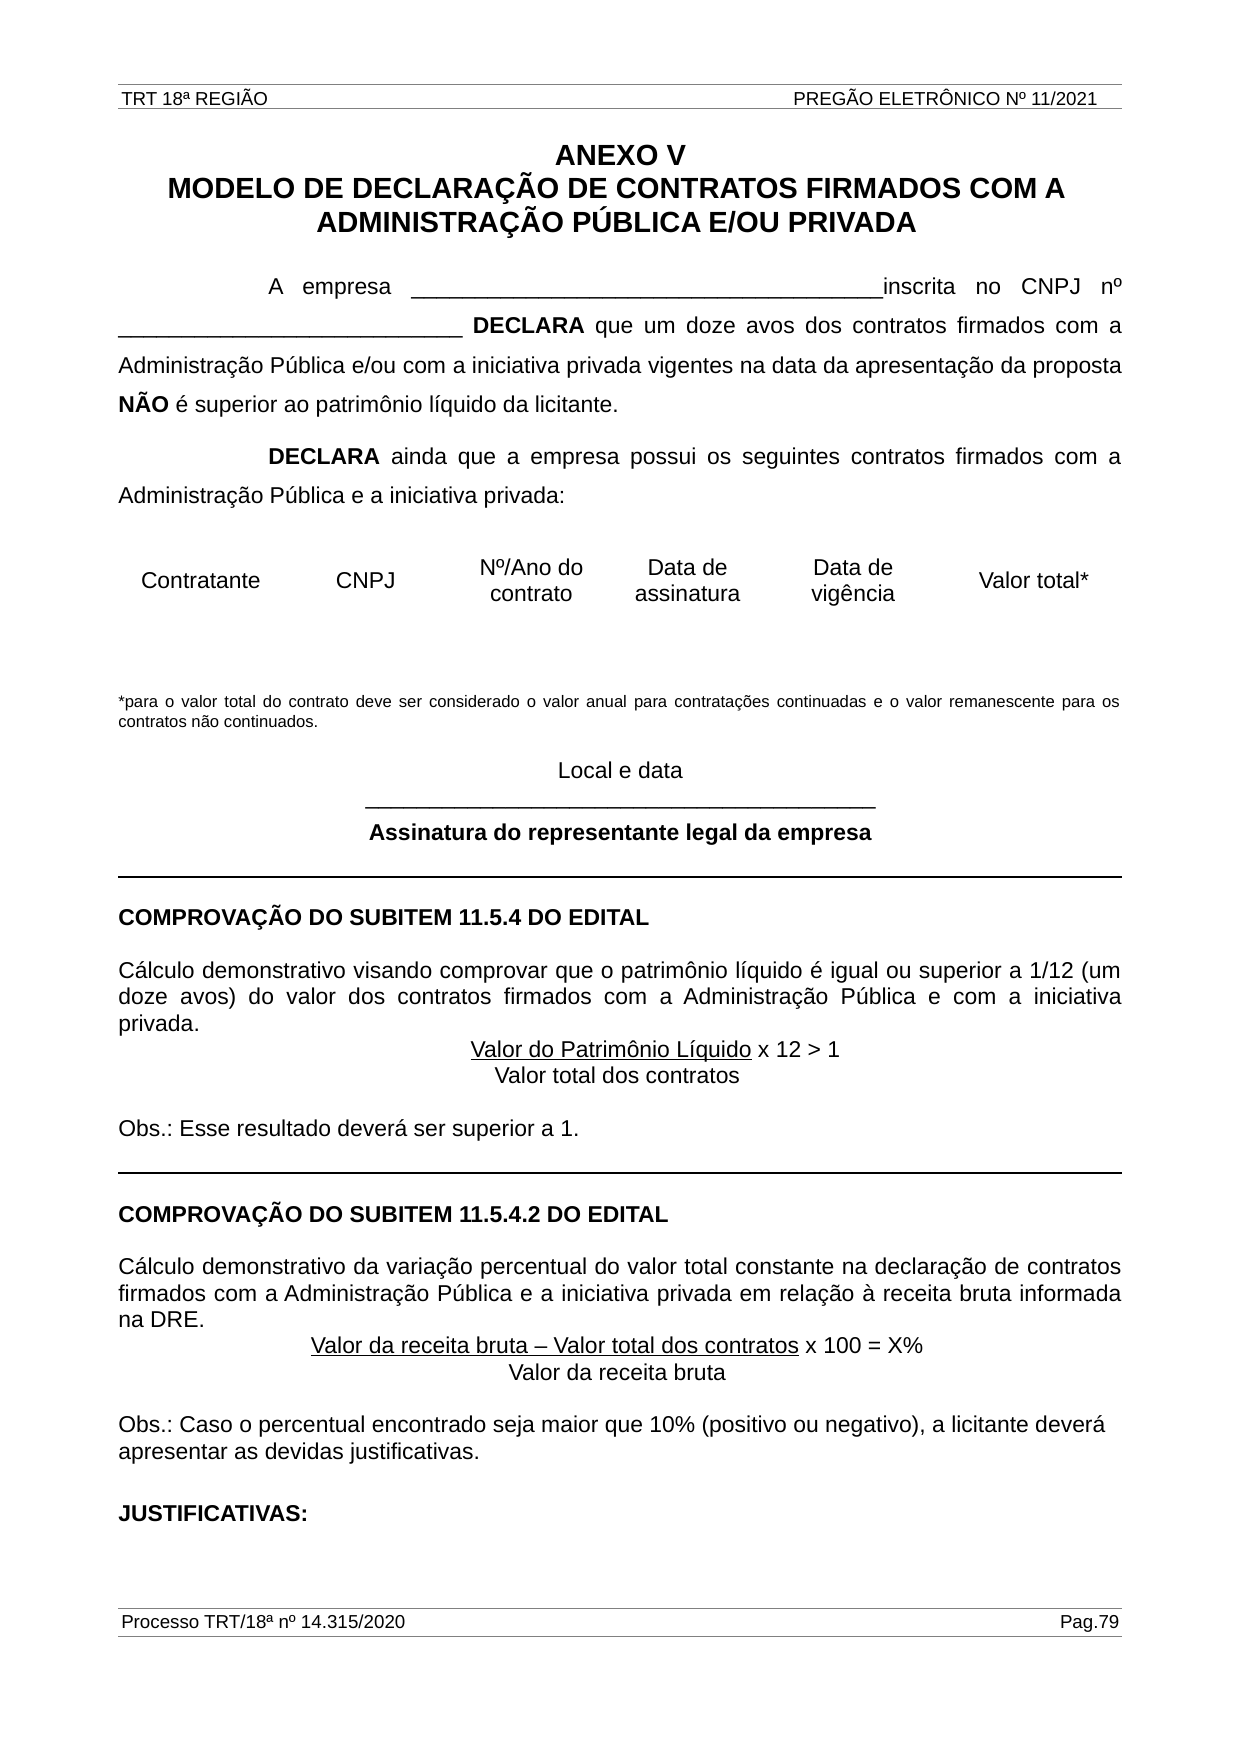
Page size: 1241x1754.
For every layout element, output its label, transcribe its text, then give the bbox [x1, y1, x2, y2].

table_cell [767, 607, 945, 635]
text Obs.: Caso o percentual encontrado seja maior que 10% (positivo ou negativo), a licitante deverá apresentar as devidas justificativas. [118, 1411, 1122, 1464]
text COMPROVAÇÃO DO SUBITEM 11.5.4 DO EDITAL [118, 904, 1122, 931]
table_cell [767, 635, 945, 664]
table_cell [283, 635, 455, 664]
table_cell [125, 607, 283, 635]
text COMPROVAÇÃO DO SUBITEM 11.5.4.2 DO EDITAL [118, 1201, 1122, 1227]
table_cell [125, 635, 283, 664]
table_cell [614, 607, 767, 635]
text DECLARA ainda que a empresa possui os seguintes contratos firmados com a Administração Pública e a iniciativa privada: [118, 443, 1122, 508]
table_header Valor total* [945, 554, 1122, 607]
text ADMINISTRAÇÃO PÚBLICA E/OU PRIVADA [118, 204, 1122, 238]
text JUSTIFICATIVAS: [118, 1491, 1122, 1526]
text Cálculo demonstrativo visando comprovar que o patrimônio líquido é igual ou superior a 1/12 (um doze avos) do valor dos contratos firmados com a Administração Pública e com a iniciativa privada. [118, 957, 1122, 1036]
text *para o valor total do contrato deve ser considerado o valor anual para contratações continuadas e o valor remanescente para os contratos não continuados. [118, 692, 1122, 731]
table_cell [614, 635, 767, 664]
table_cell [614, 664, 767, 692]
table_header Nº/Ano do contrato [455, 554, 614, 607]
table_cell [945, 635, 1122, 664]
table_header Contratante [125, 554, 283, 607]
table_cell [455, 607, 614, 635]
text A empresa _____________________________________inscrita no CNPJ nº ___________________________ DECLARA que um doze avos dos contratos firmados com a Administração Pública e/ou com a iniciativa privada vigentes na data da apresentação da proposta NÃO é superior ao patrimônio líquido da licitante. [118, 272, 1122, 418]
text Valor da receita bruta [118, 1359, 1122, 1385]
text Valor da receita bruta – Valor total dos contratos x 100 = X% [118, 1332, 1122, 1359]
table_cell [945, 664, 1122, 692]
table_header CNPJ [283, 554, 455, 607]
text Cálculo demonstrativo da variação percentual do valor total constante na declaração de contratos firmados com a Administração Pública e a iniciativa privada em relação à receita bruta informada na DRE. [118, 1253, 1122, 1332]
text Valor do Patrimônio Líquido x 12 > 1 [118, 1036, 1122, 1062]
table_cell [125, 664, 283, 692]
text Valor total dos contratos [118, 1062, 1122, 1089]
text MODELO DE DECLARAÇÃO DE CONTRATOS FIRMADOS COM A [118, 171, 1122, 204]
table_cell [283, 664, 455, 692]
text Obs.: Esse resultado deverá ser superior a 1. [118, 1115, 1122, 1141]
text ANEXO V [118, 137, 1122, 171]
table_cell [455, 635, 614, 664]
table_header Data de assinatura [614, 554, 767, 607]
table_header Data de vigência [767, 554, 945, 607]
table_cell [767, 664, 945, 692]
table_cell [455, 664, 614, 692]
text Local e data [118, 757, 1122, 783]
table_cell [945, 607, 1122, 635]
table_cell [283, 607, 455, 635]
text Assinatura do representante legal da empresa [118, 810, 1122, 845]
text ________________________________________ [118, 783, 1122, 810]
